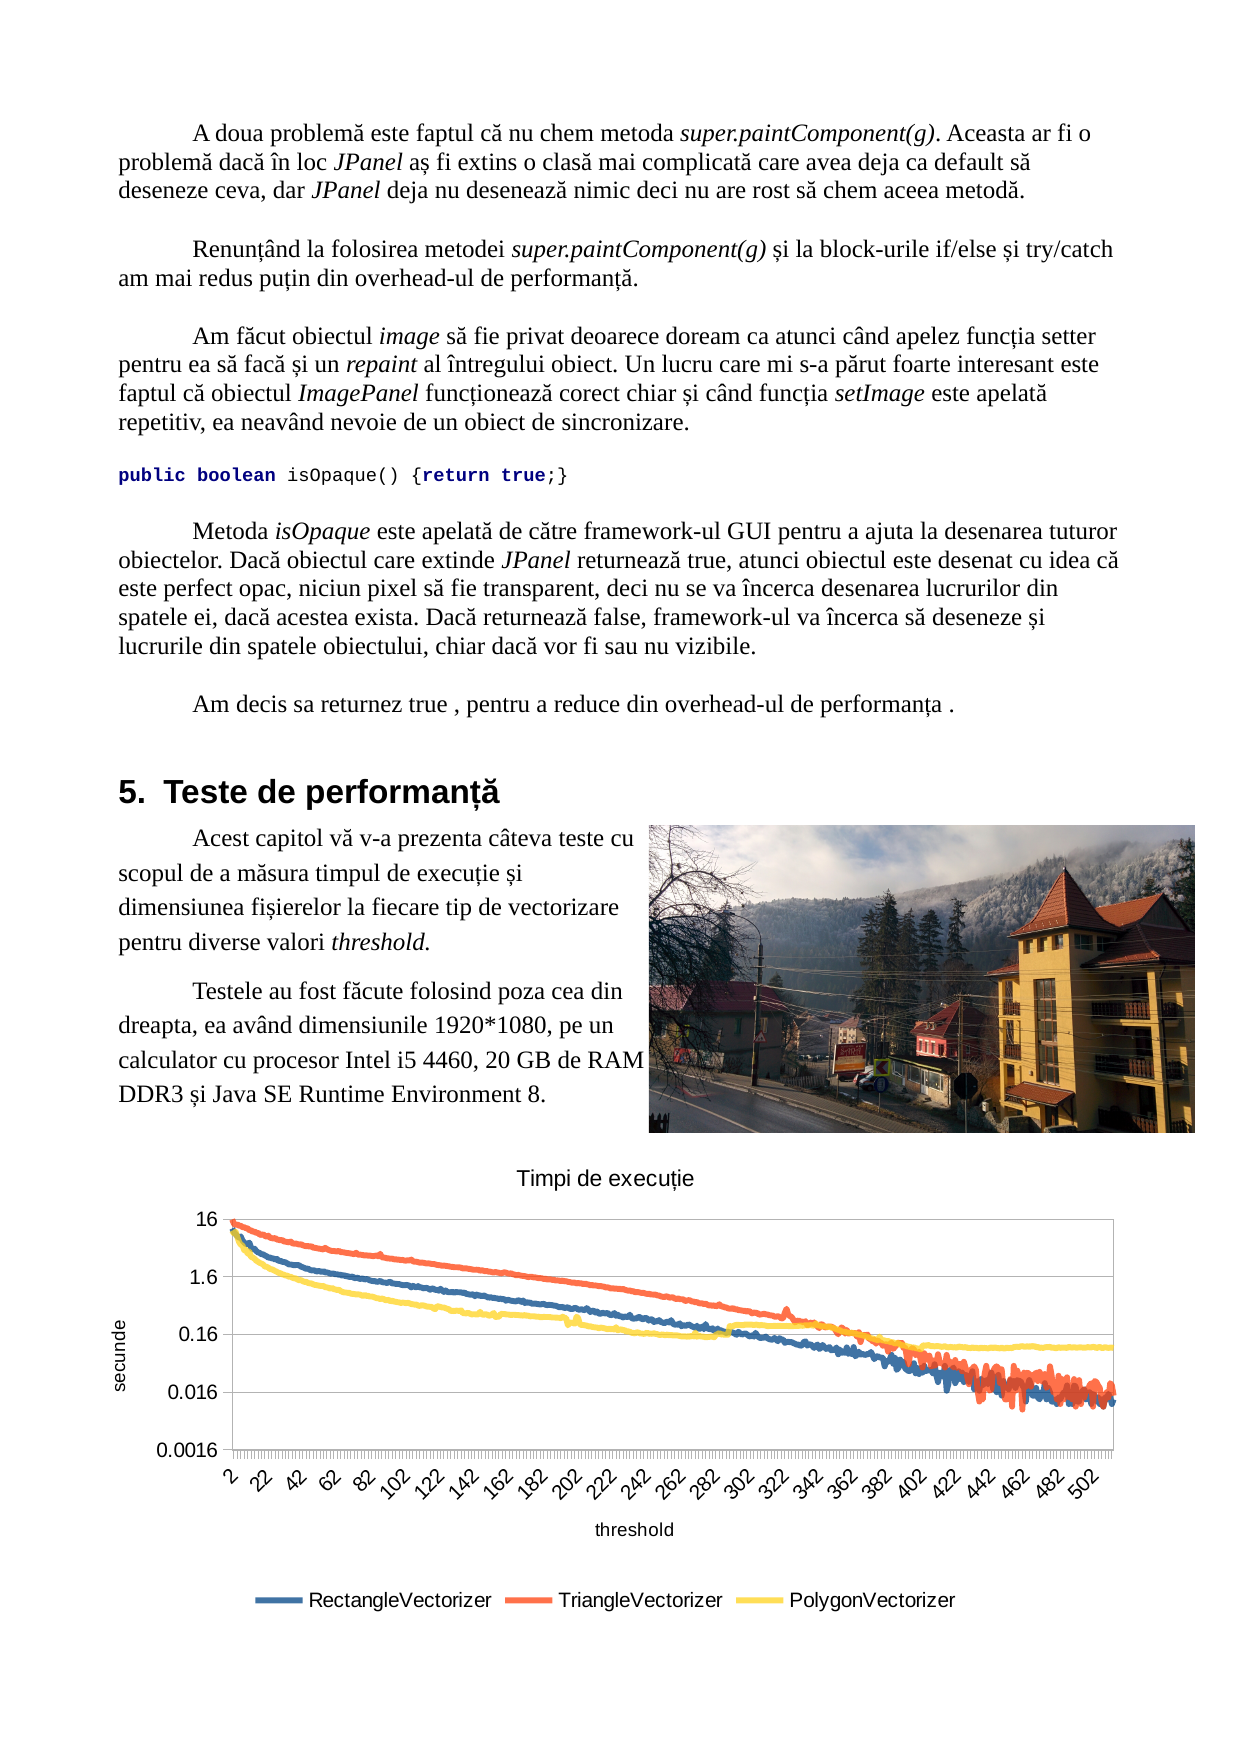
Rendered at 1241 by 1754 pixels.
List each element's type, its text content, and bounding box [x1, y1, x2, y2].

text Am decis sa returnez true , pentru a reduce din overhead-ul de performanța . [118, 689, 1122, 718]
text Testele au fost făcute folosind poza cea din dreapta, ea având dimensiunile 1920*1080, pe un calculator cu procesor Intel i5 4460, 20 GB de RAM DDR3 și Java SE Runtime Environment 8. [118, 976, 648, 1108]
text Am făcut obiectul image să fie privat deoarece doream ca atunci când apelez funcția setter pentru ea să facă și un repaint al întregului obiect. Un lucru care mi s-a părut foarte interesant este faptul că obiectul ImagePanel funcționează corect chiar și când funcția setImage este apelată repetitiv, ea neavând nevoie de un obiect de sincronizare. [118, 321, 1122, 436]
subtitle Teste de performanță [118, 772, 1122, 811]
text public boolean isOpaque() {return true;} [118, 465, 1122, 487]
text Renunțând la folosirea metodei super.paintComponent(g) și la block-urile if/else și try/catch am mai redus puțin din overhead-ul de performanță. [118, 234, 1122, 291]
picture [648, 825, 1195, 1133]
text Metoda isOpaque este apelată de către framework-ul GUI pentru a ajuta la desenarea tuturor obiectelor. Dacă obiectul care extinde JPanel returnează true, atunci obiectul este desenat cu idea că este perfect opac, niciun pixel să fie transparent, deci nu se va încerca desenarea lucrurilor din spatele ei, dacă acestea exista. Dacă returnează false, framework-ul va încerca să deseneze și lucrurile din spatele obiectului, chiar dacă vor fi sau nu vizibile. [118, 516, 1122, 660]
text Acest capitol vă v-a prezenta câteva teste cu scopul de a măsura timpul de execuție și dimensiunea fișierelor la fiecare tip de vectorizare pentru diverse valori threshold. [118, 823, 1122, 956]
text A doua problemă este faptul că nu chem metoda super.paintComponent(g). Aceasta ar fi o problemă dacă în loc JPanel aș fi extins o clasă mai complicată care avea deja ca default să deseneze ceva, dar JPanel deja nu desenează nimic deci nu are rost să chem aceea metodă. [118, 118, 1122, 204]
